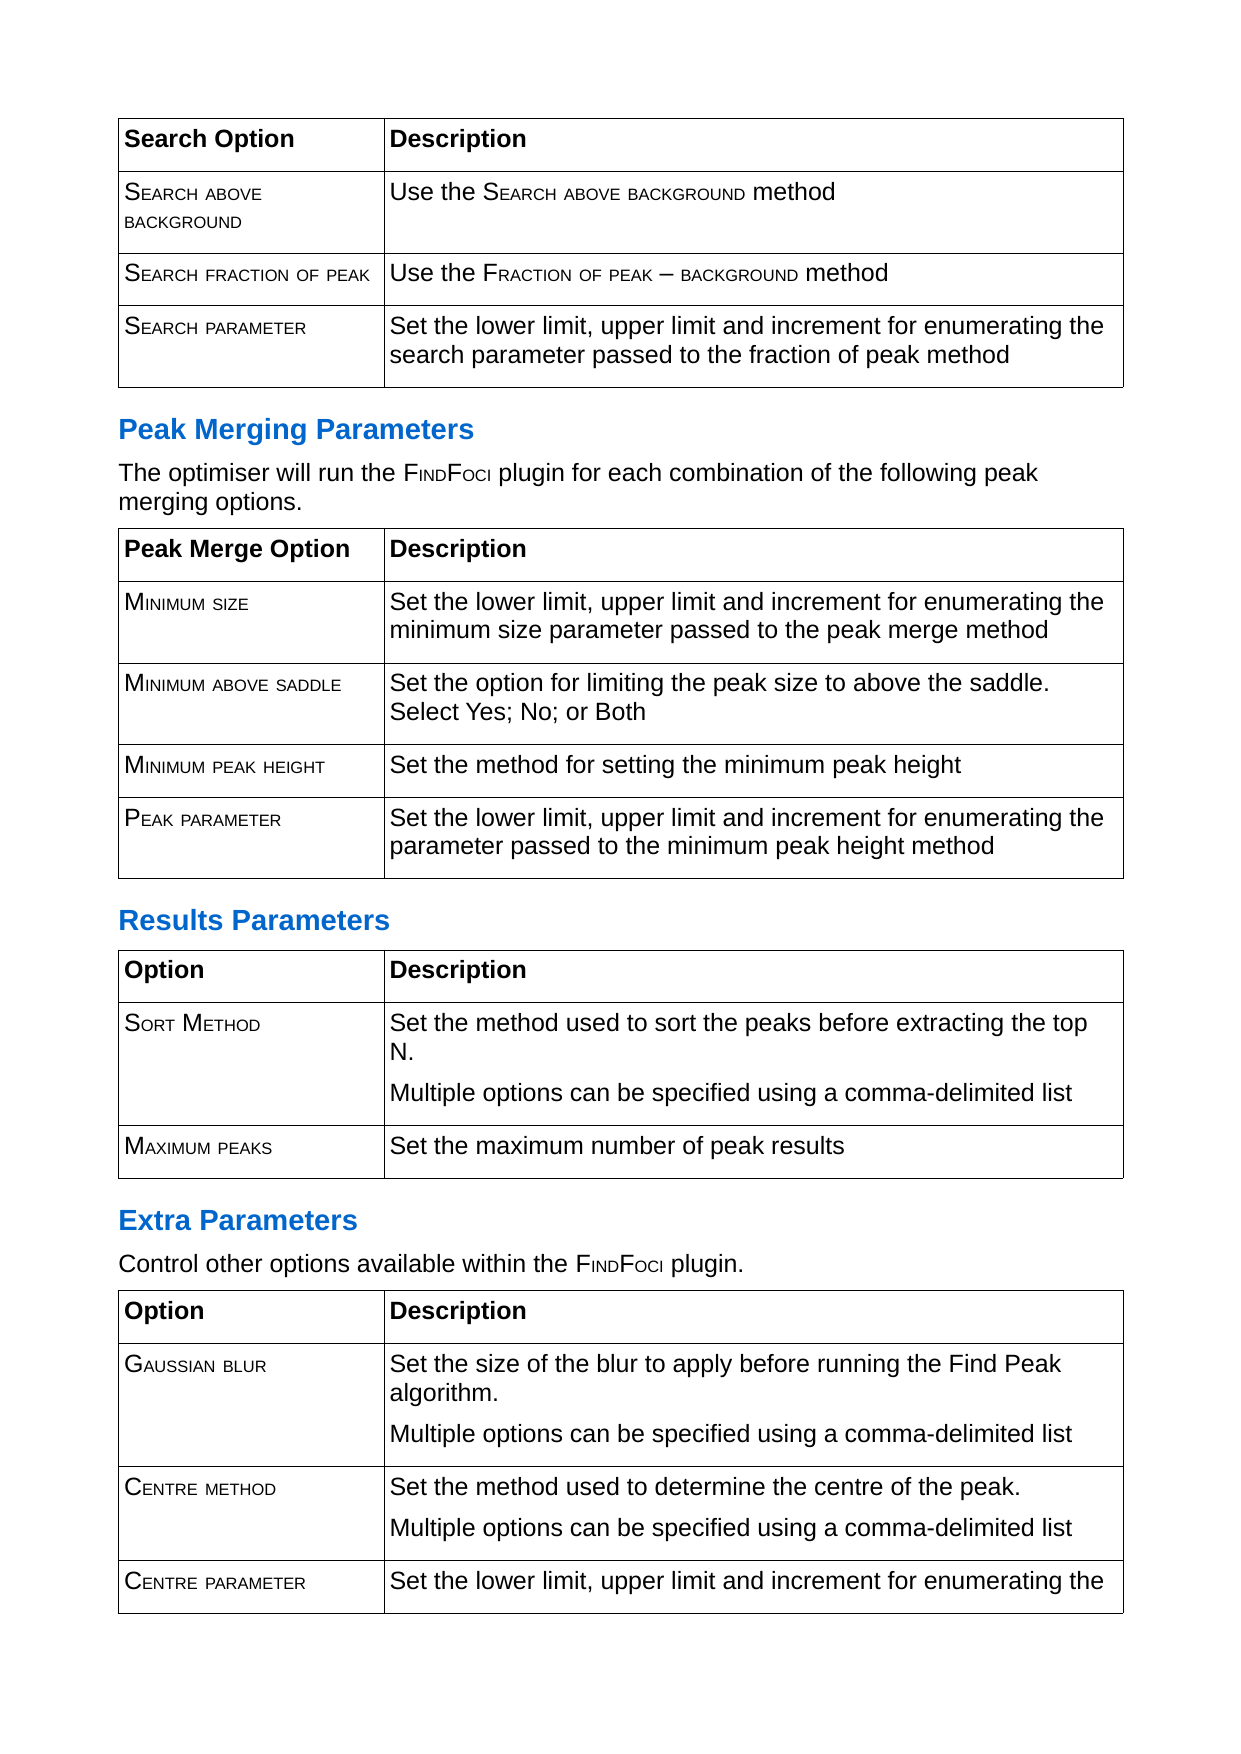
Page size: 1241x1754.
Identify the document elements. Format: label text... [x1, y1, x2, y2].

table_cell Minimum above saddle [119, 664, 384, 744]
table_header Description [385, 951, 1123, 1002]
table_cell Search above background [119, 172, 384, 252]
table_cell Minimum size [119, 582, 384, 662]
table_cell Set the method used to determine the centre of the peak. Multiple options can be specified using a comma-delimited list [385, 1467, 1123, 1560]
table_header Peak Merge Option [119, 529, 384, 581]
table_cell Set the maximum number of peak results [385, 1126, 1123, 1178]
subtitle Results Parameters [118, 903, 1122, 937]
table_cell Gaussian blur [119, 1344, 384, 1466]
table_cell Set the method used to sort the peaks before extracting the top N. Multiple options can be specified using a comma-delimited list [385, 1003, 1123, 1125]
table_cell Set the lower limit, upper limit and increment for enumerating the minimum size parameter passed to the peak merge method [385, 582, 1123, 662]
table_cell Maximum peaks [119, 1126, 384, 1178]
table_cell Search fraction of peak [119, 254, 384, 305]
table_header Description [385, 119, 1123, 171]
table_header Option [119, 951, 384, 1002]
table_cell Set the size of the blur to apply before running the Find Peak algorithm. Multiple options can be specified using a comma-delimited list [385, 1344, 1123, 1466]
table_header Description [385, 529, 1123, 581]
table_cell Minimum peak height [119, 745, 384, 797]
table_header Option [119, 1291, 384, 1343]
table_cell Centre parameter [119, 1561, 384, 1613]
table_cell Sort Method [119, 1003, 384, 1125]
table_cell Set the lower limit, upper limit and increment for enumerating the search parameter passed to the fraction of peak method [385, 306, 1123, 387]
table_cell Use the Fraction of peak – background method [385, 254, 1123, 305]
table_header Search Option [119, 119, 384, 171]
table_cell Use the Search above background method [385, 172, 1123, 252]
subtitle Extra Parameters [118, 1203, 1122, 1237]
table_cell Centre method [119, 1467, 384, 1560]
table_header Description [385, 1291, 1123, 1343]
text The optimiser will run the FindFoci plugin for each combination of the following peak merging options. [118, 458, 1122, 516]
table_cell Search parameter [119, 306, 384, 387]
table_cell Set the option for limiting the peak size to above the saddle. Select Yes; No; or Both [385, 664, 1123, 744]
table_cell Peak parameter [119, 798, 384, 878]
text Control other options available within the FindFoci plugin. [118, 1249, 1122, 1278]
table_cell Set the lower limit, upper limit and increment for enumerating the [385, 1561, 1123, 1613]
subtitle Peak Merging Parameters [118, 412, 1122, 446]
table_cell Set the method for setting the minimum peak height [385, 745, 1123, 797]
table_cell Set the lower limit, upper limit and increment for enumerating the parameter passed to the minimum peak height method [385, 798, 1123, 878]
